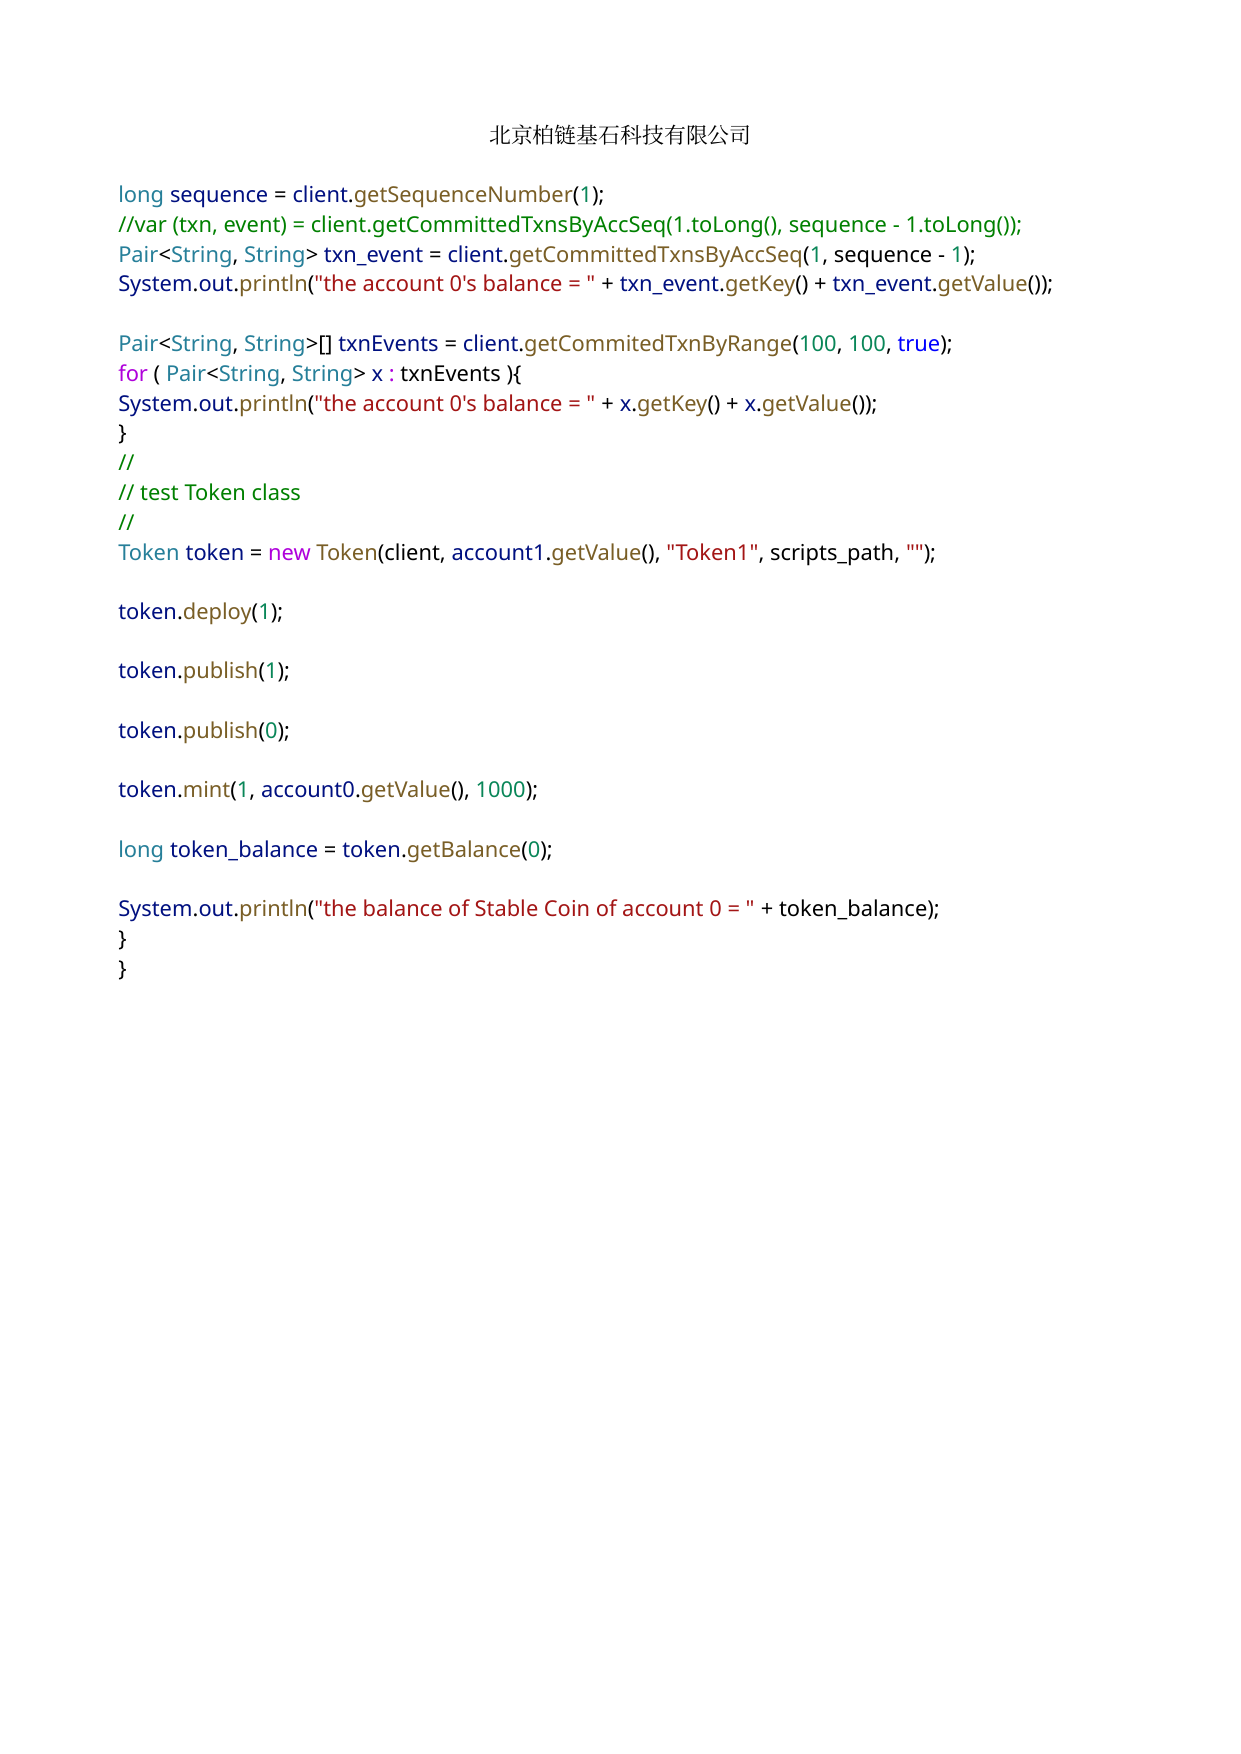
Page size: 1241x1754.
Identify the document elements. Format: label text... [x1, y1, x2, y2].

text System.out.println("the account 0's balance = " + txn_event.getKey() + txn_event.getValue()); [118, 268, 1122, 298]
text // [118, 507, 1122, 536]
text long token_balance = token.getBalance(0); [118, 834, 1122, 864]
text } [118, 417, 1122, 447]
text } [118, 923, 1122, 953]
text System.out.println("the balance of Stable Coin of account 0 = " + token_balance); [118, 893, 1122, 923]
text Token token = new Token(client, account1.getValue(), "Token1", scripts_path, ""); [118, 536, 1122, 566]
text token.publish(0); [118, 715, 1122, 745]
text //var (txn, event) = client.getCommittedTxnsByAccSeq(1.toLong(), sequence - 1.toLong()); [118, 209, 1122, 239]
text long sequence = client.getSequenceNumber(1); [118, 179, 1122, 209]
text Pair<String, String>[] txnEvents = client.getCommitedTxnByRange(100, 100, true); [118, 328, 1122, 358]
text token.mint(1, account0.getValue(), 1000); [118, 774, 1122, 804]
text } [118, 953, 1122, 983]
text Pair<String, String> txn_event = client.getCommittedTxnsByAccSeq(1, sequence - 1); [118, 239, 1122, 268]
text for ( Pair<String, String> x : txnEvents ){ [118, 358, 1122, 387]
text System.out.println("the account 0's balance = " + x.getKey() + x.getValue()); [118, 387, 1122, 417]
text token.deploy(1); [118, 596, 1122, 626]
text // [118, 447, 1122, 477]
text // test Token class [118, 477, 1122, 507]
text token.publish(1); [118, 655, 1122, 685]
